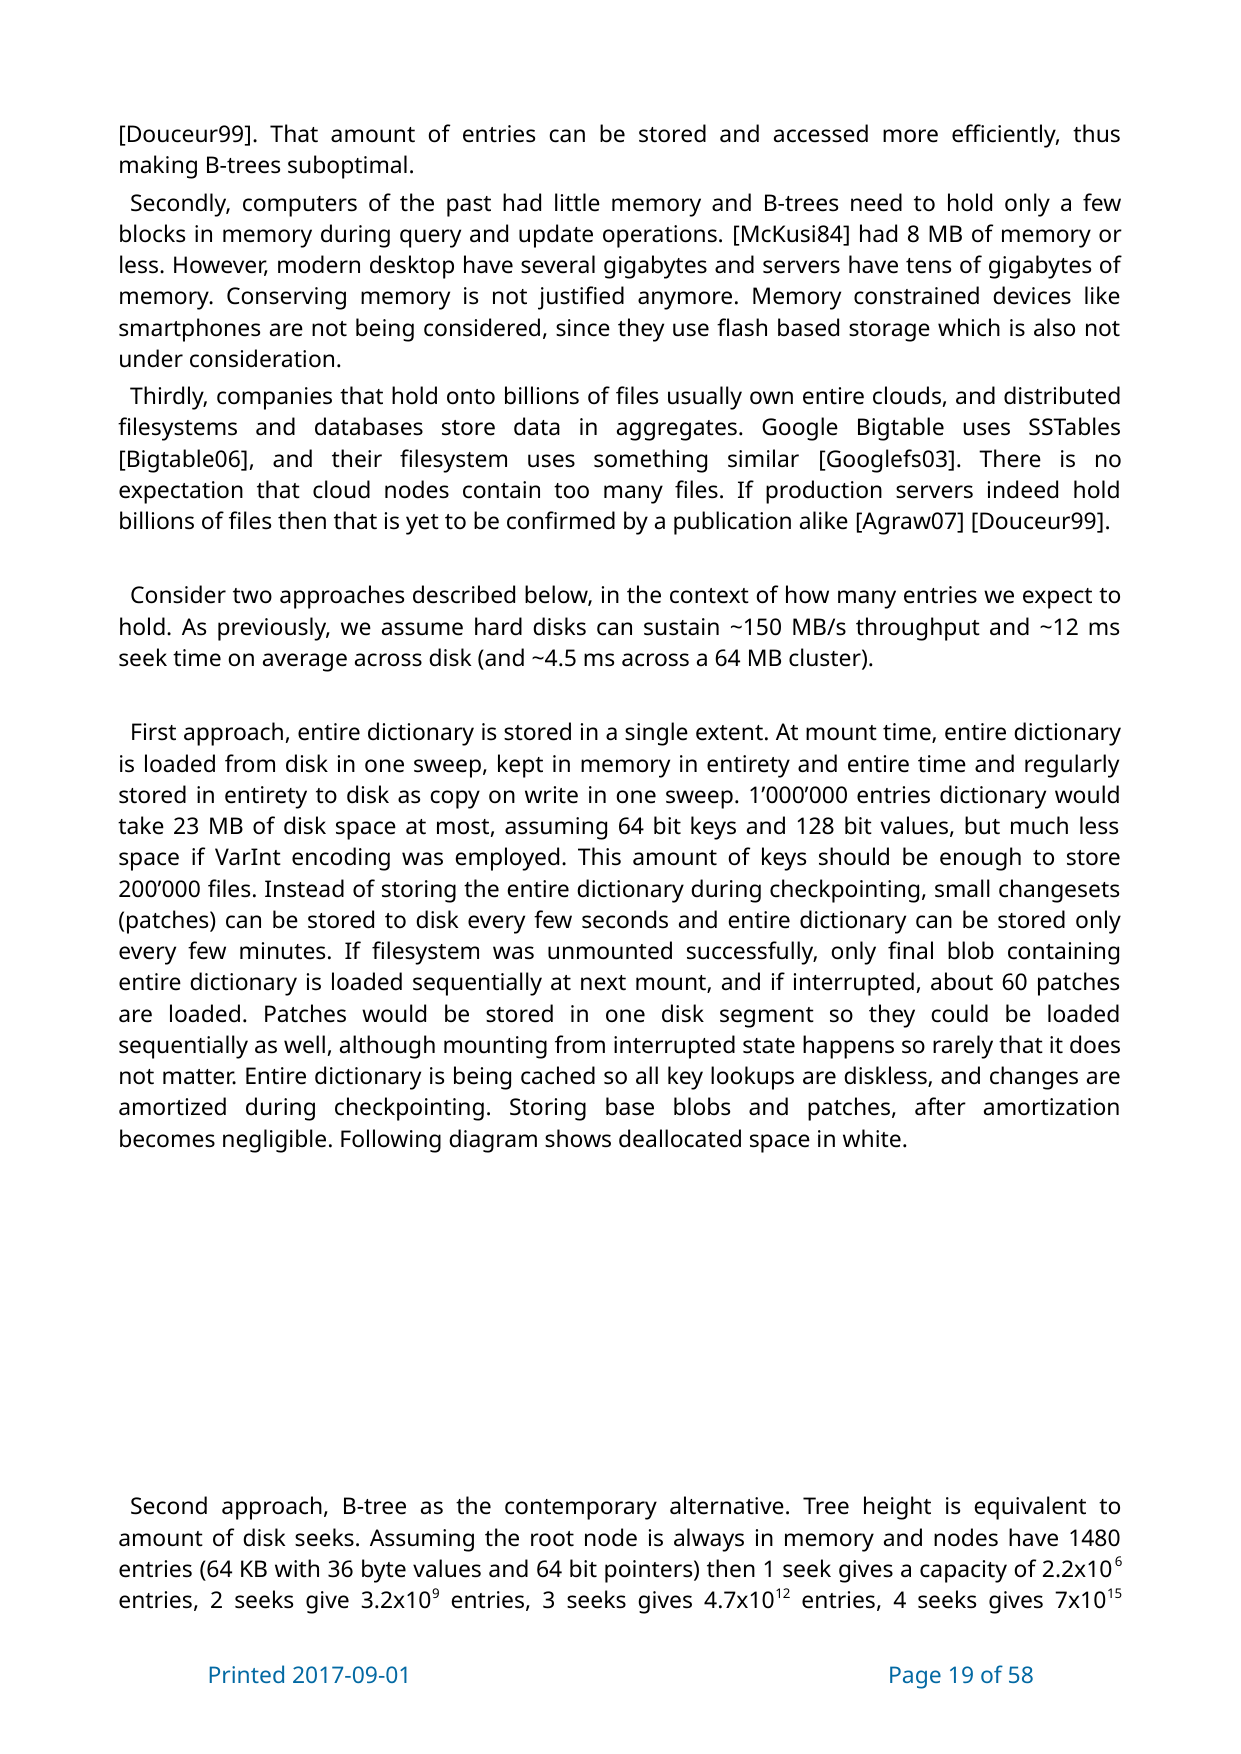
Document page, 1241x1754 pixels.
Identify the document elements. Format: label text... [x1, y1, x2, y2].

text First approach, entire dictionary is stored in a single extent. At mount time, entire dictionary is loaded from disk in one sweep, kept in memory in entirety and entire time and regularly stored in entirety to disk as copy on write in one sweep. 1’000’000 entries dictionary would take 23 MB of disk space at most, assuming 64 bit keys and 128 bit values, but much less space if VarInt encoding was employed. This amount of keys should be enough to store 200’000 files. Instead of storing the entire dictionary during checkpointing, small changesets (patches) can be stored to disk every few seconds and entire dictionary can be stored only every few minutes. If filesystem was unmounted successfully, only final blob containing entire dictionary is loaded sequentially at next mount, and if interrupted, about 60 patches are loaded. Patches would be stored in one disk segment so they could be loaded sequentially as well, although mounting from interrupted state happens so rarely that it does not matter. Entire dictionary is being cached so all key lookups are diskless, and changes are amortized during checkpointing. Storing base blobs and patches, after amortization becomes negligible. Following diagram shows deallocated space in white. [118, 716, 1122, 1154]
text Thirdly, companies that hold onto billions of files usually own entire clouds, and distributed filesystems and databases store data in aggregates. Google Bigtable uses SSTables [Bigtable06], and their filesystem uses something similar [Googlefs03]. There is no expectation that cloud nodes contain too many files. If production servers indeed hold billions of files then that is yet to be confirmed by a publication alike [Agraw07] [Douceur99]. [118, 380, 1122, 536]
text Consider two approaches described below, in the context of how many entries we expect to hold. As previously, we assume hard disks can sustain ~150 MB/s throughput and ~12 ms seek time on average across disk (and ~4.5 ms across a 64 MB cluster). [118, 579, 1122, 673]
text [Douceur99]. That amount of entries can be stored and accessed more efficiently, thus making B-trees suboptimal. [118, 118, 1122, 181]
text Second approach, B-tree as the contemporary alternative. Tree height is equivalent to amount of disk seeks. Assuming the root node is always in memory and nodes have 1480 entries (64 KB with 36 byte values and 64 bit pointers) then 1 seek gives a capacity of 2.2x106 entries, 2 seeks give 3.2x109 entries, 3 seeks gives 4.7x1012 entries, 4 seeks gives 7x1015 [118, 1490, 1122, 1615]
text Secondly, computers of the past had little memory and B-trees need to hold only a few blocks in memory during query and update operations. [McKusi84] had 8 MB of memory or less. However, modern desktop have several gigabytes and servers have tens of gigabytes of memory. Conserving memory is not justified anymore. Memory constrained devices like smartphones are not being considered, since they use flash based storage which is also not under consideration. [118, 187, 1122, 374]
